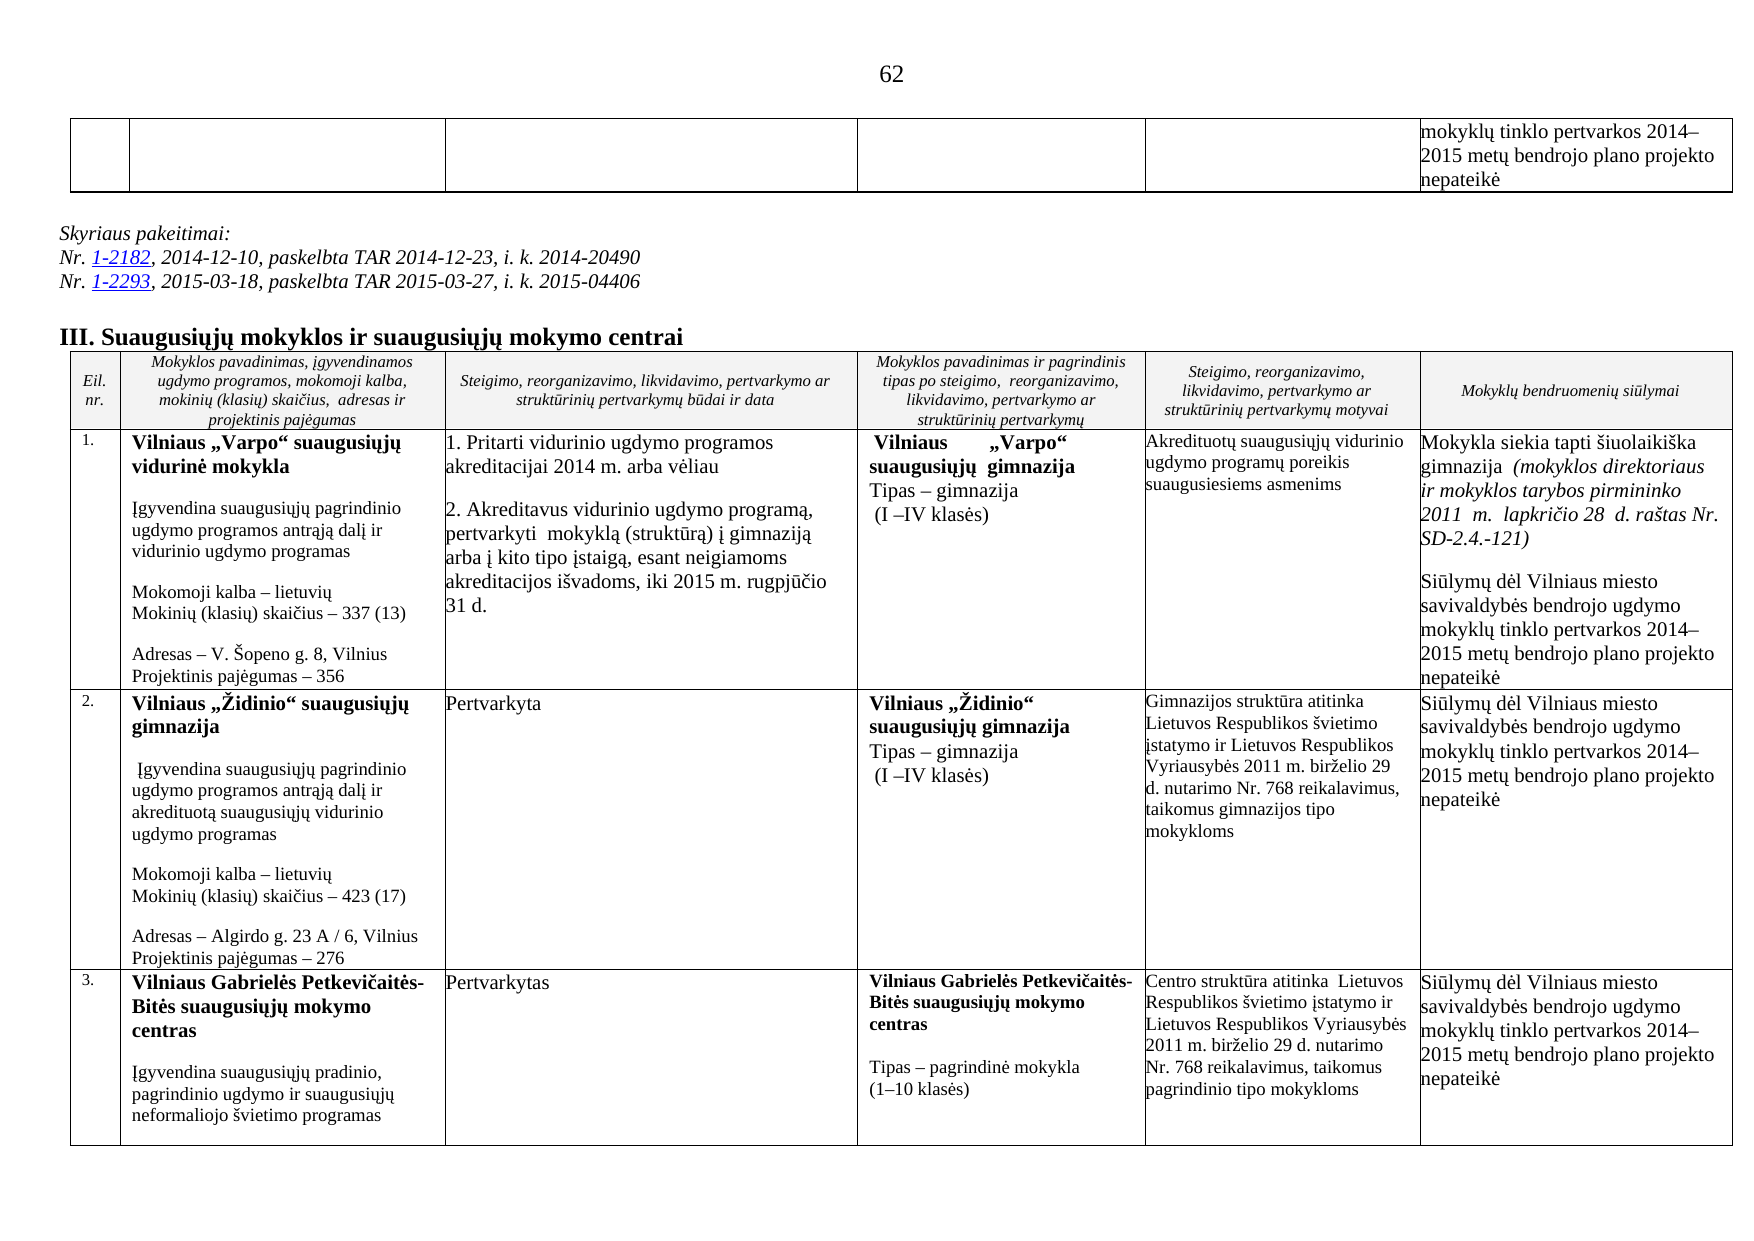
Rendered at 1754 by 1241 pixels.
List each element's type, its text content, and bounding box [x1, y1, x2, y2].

table_header Mokyklos pavadinimas, įgyvendinamos ugdymo programos, mokomoji kalba, mokinių (klasių) skaičius, adresas ir projektinis pajėgumas [121, 352, 445, 428]
table_cell Vilniaus Gabrielės Petkevičaitės-Bitės suaugusiųjų mokymo centras Tipas – pagrindinė mokykla (1–10 klasės) [858, 970, 1145, 1145]
table_cell 1. Pritarti vidurinio ugdymo programos akreditacijai 2014 m. arba vėliau 2. Akreditavus vidurinio ugdymo programą, pertvarkyti mokyklą (struktūrą) į gimnaziją arba į kito tipo įstaigą, esant neigiamoms akreditacijos išvadoms, iki 2015 m. rugpjūčio 31 d. [446, 430, 857, 689]
table_header Steigimo, reorganizavimo, likvidavimo, pertvarkymo ar struktūrinių pertvarkymų būdai ir data [446, 352, 857, 428]
table_cell Vilniaus „Varpo“ suaugusiųjų gimnazija Tipas – gimnazija (I –IV klasės) [858, 430, 1145, 689]
text Nr. 1-2182, 2014-12-10, paskelbta TAR 2014-12-23, i. k. 2014-20490 [59, 245, 1724, 269]
table_cell 1. [71, 430, 120, 689]
table_cell [858, 119, 1145, 191]
table_cell [446, 119, 857, 191]
table_cell Mokykla siekia tapti šiuolaikiška gimnazija (mokyklos direktoriaus ir mokyklos tarybos pirmininko 2011 m. lapkričio 28 d. raštas Nr. SD-2.4.-121) Siūlymų dėl Vilniaus miesto savivaldybės bendrojo ugdymo mokyklų tinklo pertvarkos 2014–2015 metų bendrojo plano projekto nepateikė [1421, 430, 1732, 689]
table_header Eil. nr. [71, 352, 120, 428]
table_cell Centro struktūra atitinka Lietuvos Respublikos švietimo įstatymo ir Lietuvos Respublikos Vyriausybės 2011 m. birželio 29 d. nutarimo Nr. 768 reikalavimus, taikomus pagrindinio tipo mokykloms [1146, 970, 1420, 1145]
table_cell Vilniaus „Židinio“ suaugusiųjų gimnazija Įgyvendina suaugusiųjų pagrindinio ugdymo programos antrąją dalį ir akredituotą suaugusiųjų vidurinio ugdymo programas Mokomoji kalba – lietuvių Mokinių (klasių) skaičius – 423 (17) Adresas – Algirdo g. 23 A / 6, Vilnius Projektinis pajėgumas – 276 [121, 690, 445, 968]
table_cell [130, 119, 445, 191]
table_cell 2. [71, 690, 120, 968]
table_header Mokyklų bendruomenių siūlymai [1421, 352, 1732, 428]
table_cell Siūlymų dėl Vilniaus miesto savivaldybės bendrojo ugdymo mokyklų tinklo pertvarkos 2014–2015 metų bendrojo plano projekto nepateikė [1421, 970, 1732, 1145]
table_cell Vilniaus „Varpo“ suaugusiųjų vidurinė mokykla Įgyvendina suaugusiųjų pagrindinio ugdymo programos antrąją dalį ir vidurinio ugdymo programas Mokomoji kalba – lietuvių Mokinių (klasių) skaičius – 337 (13) Adresas – V. Šopeno g. 8, Vilnius Projektinis pajėgumas – 356 [121, 430, 445, 689]
text Nr. 1-2293, 2015-03-18, paskelbta TAR 2015-03-27, i. k. 2015-04406 [59, 269, 1724, 293]
table_cell 3. [71, 970, 120, 1145]
table_cell Gimnazijos struktūra atitinka Lietuvos Respublikos švietimo įstatymo ir Lietuvos Respublikos Vyriausybės 2011 m. birželio 29 d. nutarimo Nr. 768 reikalavimus, taikomus gimnazijos tipo mokykloms [1146, 690, 1420, 968]
table_cell Akredituotų suaugusiųjų vidurinio ugdymo programų poreikis suaugusiesiems asmenims [1146, 430, 1420, 689]
text Skyriaus pakeitimai: [59, 221, 1724, 245]
table_cell Pertvarkytas [446, 970, 857, 1145]
table_cell Pertvarkyta [446, 690, 857, 968]
table_header Mokyklos pavadinimas ir pagrindinis tipas po steigimo, reorganizavimo, likvidavimo, pertvarkymo ar struktūrinių pertvarkymų [858, 352, 1145, 428]
table_cell Vilniaus Gabrielės Petkevičaitės-Bitės suaugusiųjų mokymo centras Įgyvendina suaugusiųjų pradinio, pagrindinio ugdymo ir suaugusiųjų neformaliojo švietimo programas [121, 970, 445, 1145]
table_cell [1146, 119, 1420, 191]
text III. Suaugusiųjų mokyklos ir suaugusiųjų mokymo centrai [59, 322, 1724, 351]
table_header Steigimo, reorganizavimo, likvidavimo, pertvarkymo ar struktūrinių pertvarkymų motyvai [1146, 352, 1420, 428]
table_cell [71, 119, 129, 191]
table_cell mokyklų tinklo pertvarkos 2014–2015 metų bendrojo plano projekto nepateikė [1421, 119, 1732, 191]
table_cell Vilniaus „Židinio“ suaugusiųjų gimnazija Tipas – gimnazija (I –IV klasės) [858, 690, 1145, 968]
table_cell Siūlymų dėl Vilniaus miesto savivaldybės bendrojo ugdymo mokyklų tinklo pertvarkos 2014–2015 metų bendrojo plano projekto nepateikė [1421, 690, 1732, 968]
